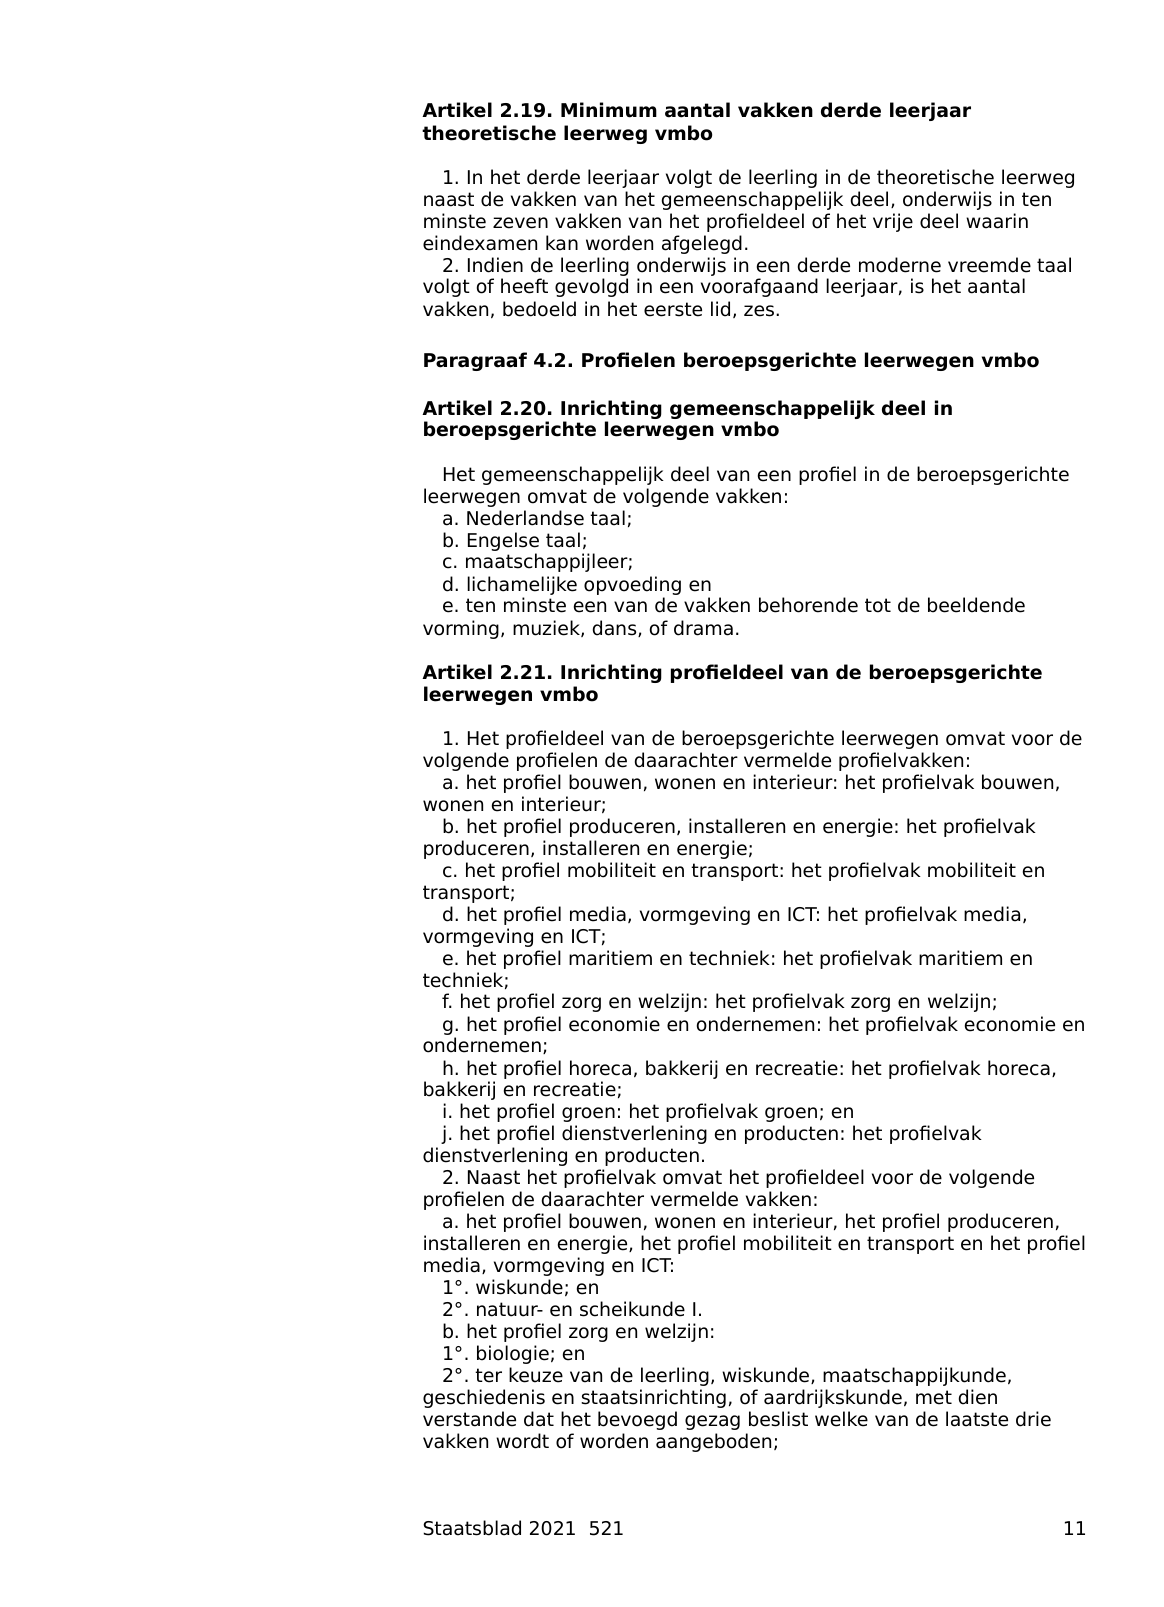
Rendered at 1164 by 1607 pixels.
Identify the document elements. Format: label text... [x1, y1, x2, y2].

text b. het profiel zorg en welzijn: [422, 1321, 1087, 1343]
text Het gemeenschappelijk deel van een profiel in de beroepsgerichte leerwegen omvat de volgende vakken: [422, 463, 1087, 507]
subtitle Artikel 2.21. Inrichting profieldeel van de beroepsgerichte leerwegen vmbo [422, 662, 1087, 706]
text b. het profiel produceren, installeren en energie: het profielvak produceren, installeren en energie; [422, 816, 1087, 859]
text a. Nederlandse taal; [422, 507, 1087, 529]
subtitle Paragraaf 4.2. Profielen beroepsgerichte leerwegen vmbo [422, 350, 1087, 372]
text j. het profiel dienstverlening en producten: het profielvak dienstverlening en producten. [422, 1123, 1087, 1167]
text d. het profiel media, vormgeving en ICT: het profielvak media, vormgeving en ICT; [422, 903, 1087, 947]
text b. Engelse taal; [422, 529, 1087, 551]
subtitle Artikel 2.20. Inrichting gemeenschappelijk deel in beroepsgerichte leerwegen vmbo [422, 397, 1087, 441]
text 2°. natuur- en scheikunde I. [422, 1299, 1087, 1321]
text c. maatschappijleer; [422, 551, 1087, 573]
text i. het profiel groen: het profielvak groen; en [422, 1101, 1087, 1123]
subtitle Artikel 2.19. Minimum aantal vakken derde leerjaar theoretische leerweg vmbo [422, 100, 1087, 144]
text g. het profiel economie en ondernemen: het profielvak economie en ondernemen; [422, 1013, 1087, 1057]
text h. het profiel horeca, bakkerij en recreatie: het profielvak horeca, bakkerij en recreatie; [422, 1057, 1087, 1101]
text e. het profiel maritiem en techniek: het profielvak maritiem en techniek; [422, 947, 1087, 991]
text 1°. biologie; en [422, 1343, 1087, 1365]
text 1. In het derde leerjaar volgt de leerling in de theoretische leerweg naast de vakken van het gemeenschappelijk deel, onderwijs in ten minste zeven vakken van het profieldeel of het vrije deel waarin eindexamen kan worden afgelegd. [422, 167, 1087, 254]
text a. het profiel bouwen, wonen en interieur: het profielvak bouwen, wonen en interieur; [422, 772, 1087, 816]
text c. het profiel mobiliteit en transport: het profielvak mobiliteit en transport; [422, 859, 1087, 903]
text 2. Indien de leerling onderwijs in een derde moderne vreemde taal volgt of heeft gevolgd in een voorafgaand leerjaar, is het aantal vakken, bedoeld in het eerste lid, zes. [422, 254, 1087, 320]
text e. ten minste een van de vakken behorende tot de beeldende vorming, muziek, dans, of drama. [422, 595, 1087, 639]
text 1. Het profieldeel van de beroepsgerichte leerwegen omvat voor de volgende profielen de daarachter vermelde profielvakken: [422, 728, 1087, 772]
text d. lichamelijke opvoeding en [422, 573, 1087, 595]
text 1°. wiskunde; en [422, 1277, 1087, 1299]
text 2°. ter keuze van de leerling, wiskunde, maatschappijkunde, geschiedenis en staatsinrichting, of aardrijkskunde, met dien verstande dat het bevoegd gezag beslist welke van de laatste drie vakken wordt of worden aangeboden; [422, 1365, 1087, 1453]
text 2. Naast het profielvak omvat het profieldeel voor de volgende profielen de daarachter vermelde vakken: [422, 1167, 1087, 1211]
text a. het profiel bouwen, wonen en interieur, het profiel produceren, installeren en energie, het profiel mobiliteit en transport en het profiel media, vormgeving en ICT: [422, 1211, 1087, 1277]
text f. het profiel zorg en welzijn: het profielvak zorg en welzijn; [422, 991, 1087, 1013]
